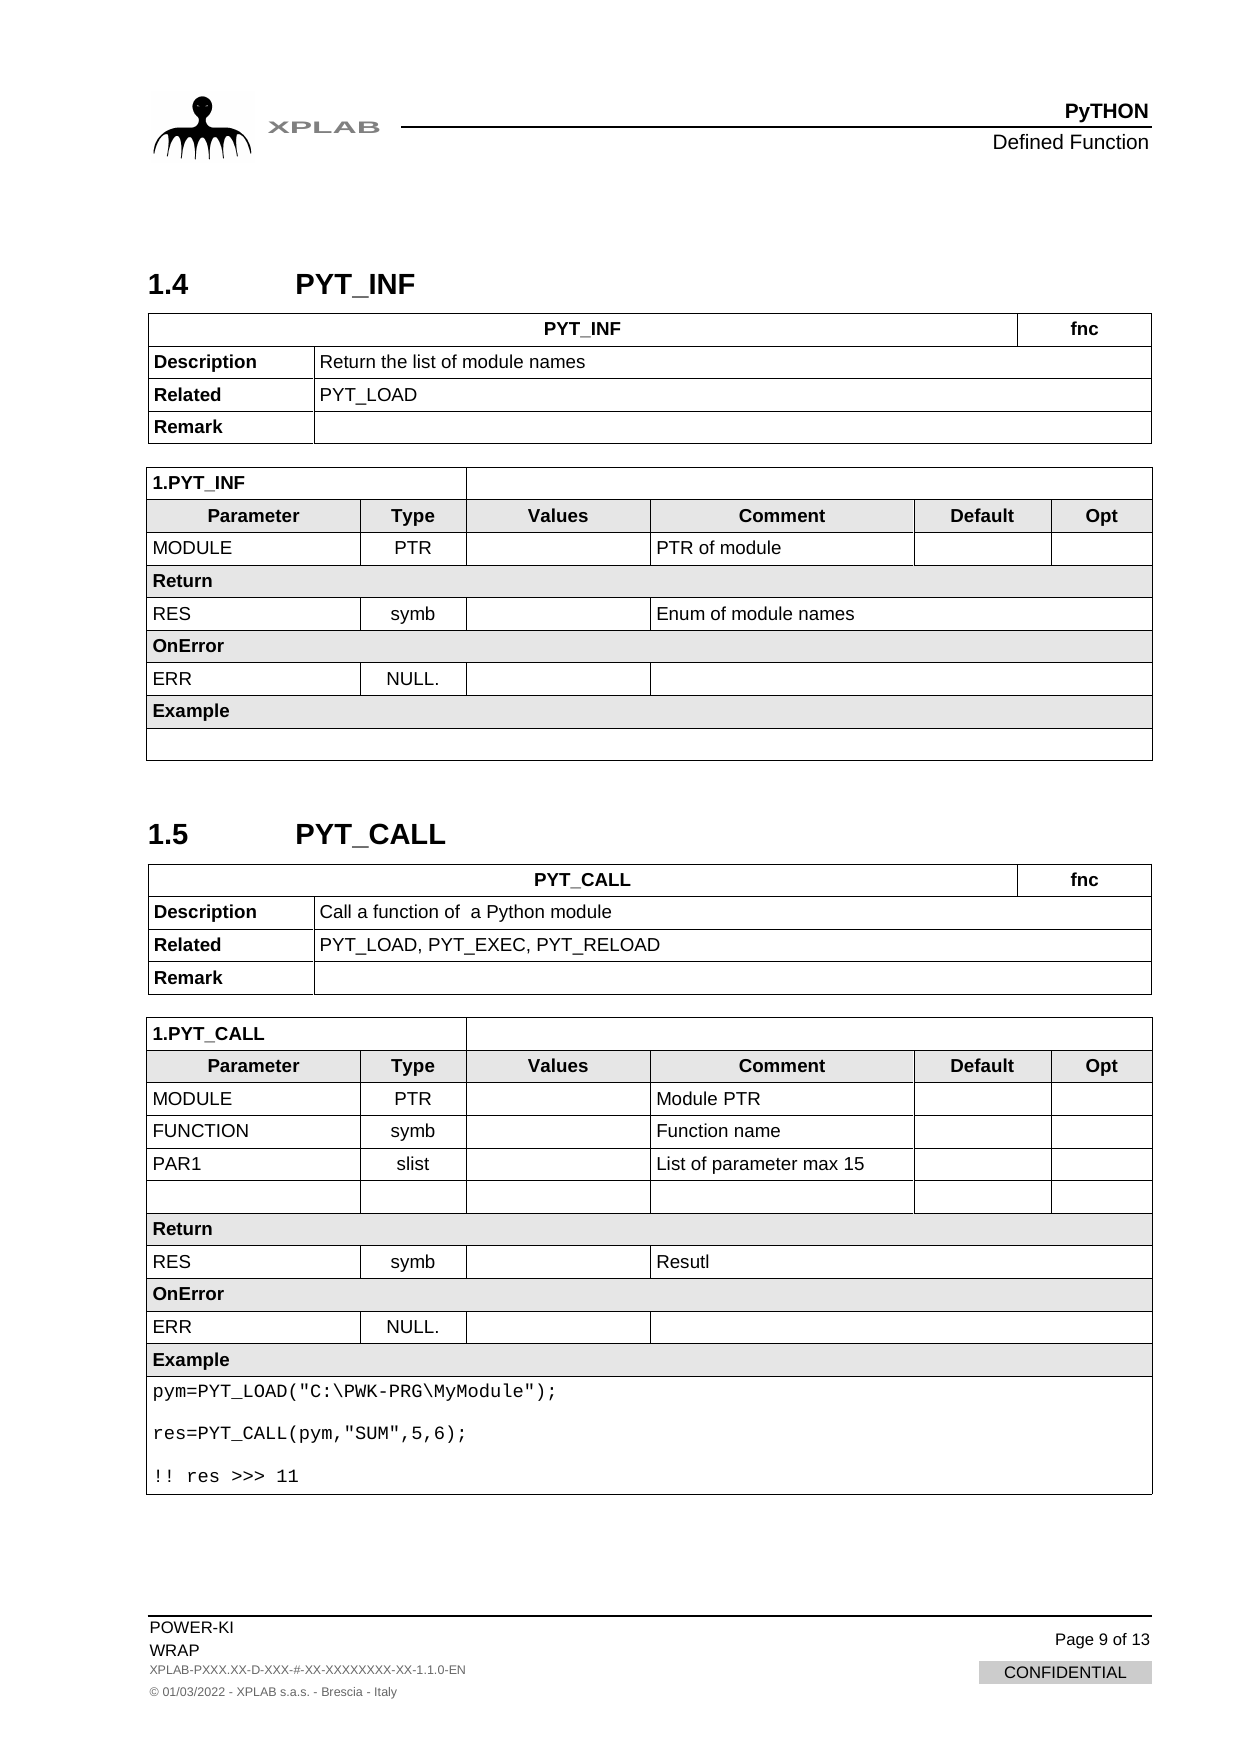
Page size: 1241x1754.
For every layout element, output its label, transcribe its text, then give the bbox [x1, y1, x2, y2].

table_cell Values [467, 1051, 650, 1082]
table_cell Example [147, 1344, 1152, 1376]
table_cell [651, 663, 1152, 695]
table_cell OnError [147, 1279, 1152, 1311]
table_cell Remark [149, 962, 313, 994]
table_cell RES [147, 598, 360, 630]
table_header 1.PYT_CALL [147, 1018, 466, 1050]
table_cell Return [147, 566, 1152, 597]
table_cell ERR [147, 663, 360, 695]
table_cell MODULE [147, 533, 360, 565]
table_cell [1052, 1116, 1152, 1148]
table_cell Related [149, 930, 313, 961]
table_cell OnError [147, 631, 1152, 662]
table_cell Enum of module names [651, 598, 1152, 630]
table_cell Default [915, 500, 1051, 532]
table_cell [915, 1083, 1051, 1115]
table_cell [147, 729, 1152, 760]
table_cell PTR [361, 533, 466, 565]
table_cell [651, 1312, 1152, 1343]
table_cell [1052, 1149, 1152, 1180]
table_cell Related [149, 379, 313, 411]
picture [150, 91, 255, 163]
table_cell symb [361, 1116, 466, 1148]
table_cell Opt [1052, 1051, 1152, 1082]
table_cell PYT_LOAD [315, 379, 1151, 411]
table_cell PYT_LOAD, PYT_EXEC, PYT_RELOAD [315, 930, 1151, 961]
table_cell MODULE [147, 1083, 360, 1115]
table_cell RES [147, 1246, 360, 1278]
table_header PYT_CALL [149, 865, 1017, 896]
table_cell [915, 1149, 1051, 1180]
table_cell Function name [651, 1116, 913, 1148]
table_cell ERR [147, 1312, 360, 1343]
table_cell [147, 1181, 360, 1213]
table_cell [915, 1116, 1051, 1148]
table_cell [315, 412, 1151, 443]
table_cell Resutl [651, 1246, 1152, 1278]
table_cell [1052, 1083, 1152, 1115]
table_cell Comment [651, 1051, 913, 1082]
table_cell NULL. [361, 663, 466, 695]
table_cell PTR [361, 1083, 466, 1115]
table_cell Type [361, 1051, 466, 1082]
table_cell [315, 962, 1151, 994]
table_cell Remark [149, 412, 313, 443]
table_cell Description [149, 347, 313, 378]
table_header PYT_INF [149, 314, 1017, 346]
table_cell Call a function of a Python module [315, 897, 1151, 929]
table_cell Values [467, 500, 650, 532]
table_cell [651, 1181, 913, 1213]
table_cell [467, 533, 650, 565]
table_cell Return the list of module names [315, 347, 1151, 378]
table_cell symb [361, 1246, 466, 1278]
subtitle PYT_INF [148, 268, 1152, 301]
table_cell FUNCTION [147, 1116, 360, 1148]
table_cell Type [361, 500, 466, 532]
table_cell [1052, 1181, 1152, 1213]
table_cell Default [915, 1051, 1051, 1082]
table_cell [467, 598, 650, 630]
table_cell [361, 1181, 466, 1213]
table_cell symb [361, 598, 466, 630]
table_cell Description [149, 897, 313, 929]
table_header fnc [1018, 314, 1151, 346]
table_cell Module PTR [651, 1083, 913, 1115]
table_cell slist [361, 1149, 466, 1180]
table_cell NULL. [361, 1312, 466, 1343]
table_cell [1052, 533, 1152, 565]
table_cell Parameter [147, 1051, 360, 1082]
table_cell pym=PYT_LOAD("C:\PWK-PRG\MyModule"); res=PYT_CALL(pym,"SUM",5,6); !! res >>> 11 [147, 1377, 1152, 1494]
table_cell [467, 1181, 650, 1213]
table_cell PAR1 [147, 1149, 360, 1180]
table_cell Opt [1052, 500, 1152, 532]
table_cell [467, 1246, 650, 1278]
table_cell [915, 533, 1051, 565]
table_cell PTR of module [651, 533, 913, 565]
table_cell Example [147, 696, 1152, 728]
table_cell [467, 663, 650, 695]
table_cell [467, 1116, 650, 1148]
table_cell List of parameter max 15 [651, 1149, 913, 1180]
table_cell Return [147, 1214, 1152, 1245]
table_cell [467, 1312, 650, 1343]
table_header 1.PYT_INF [147, 468, 466, 499]
table_cell [915, 1181, 1051, 1213]
table_cell [467, 1083, 650, 1115]
table_cell Parameter [147, 500, 360, 532]
table_header [467, 1018, 1152, 1050]
subtitle PYT_CALL [148, 818, 1152, 851]
table_header [467, 468, 1152, 499]
table_header fnc [1018, 865, 1151, 896]
table_cell [467, 1149, 650, 1180]
table_cell Comment [651, 500, 913, 532]
